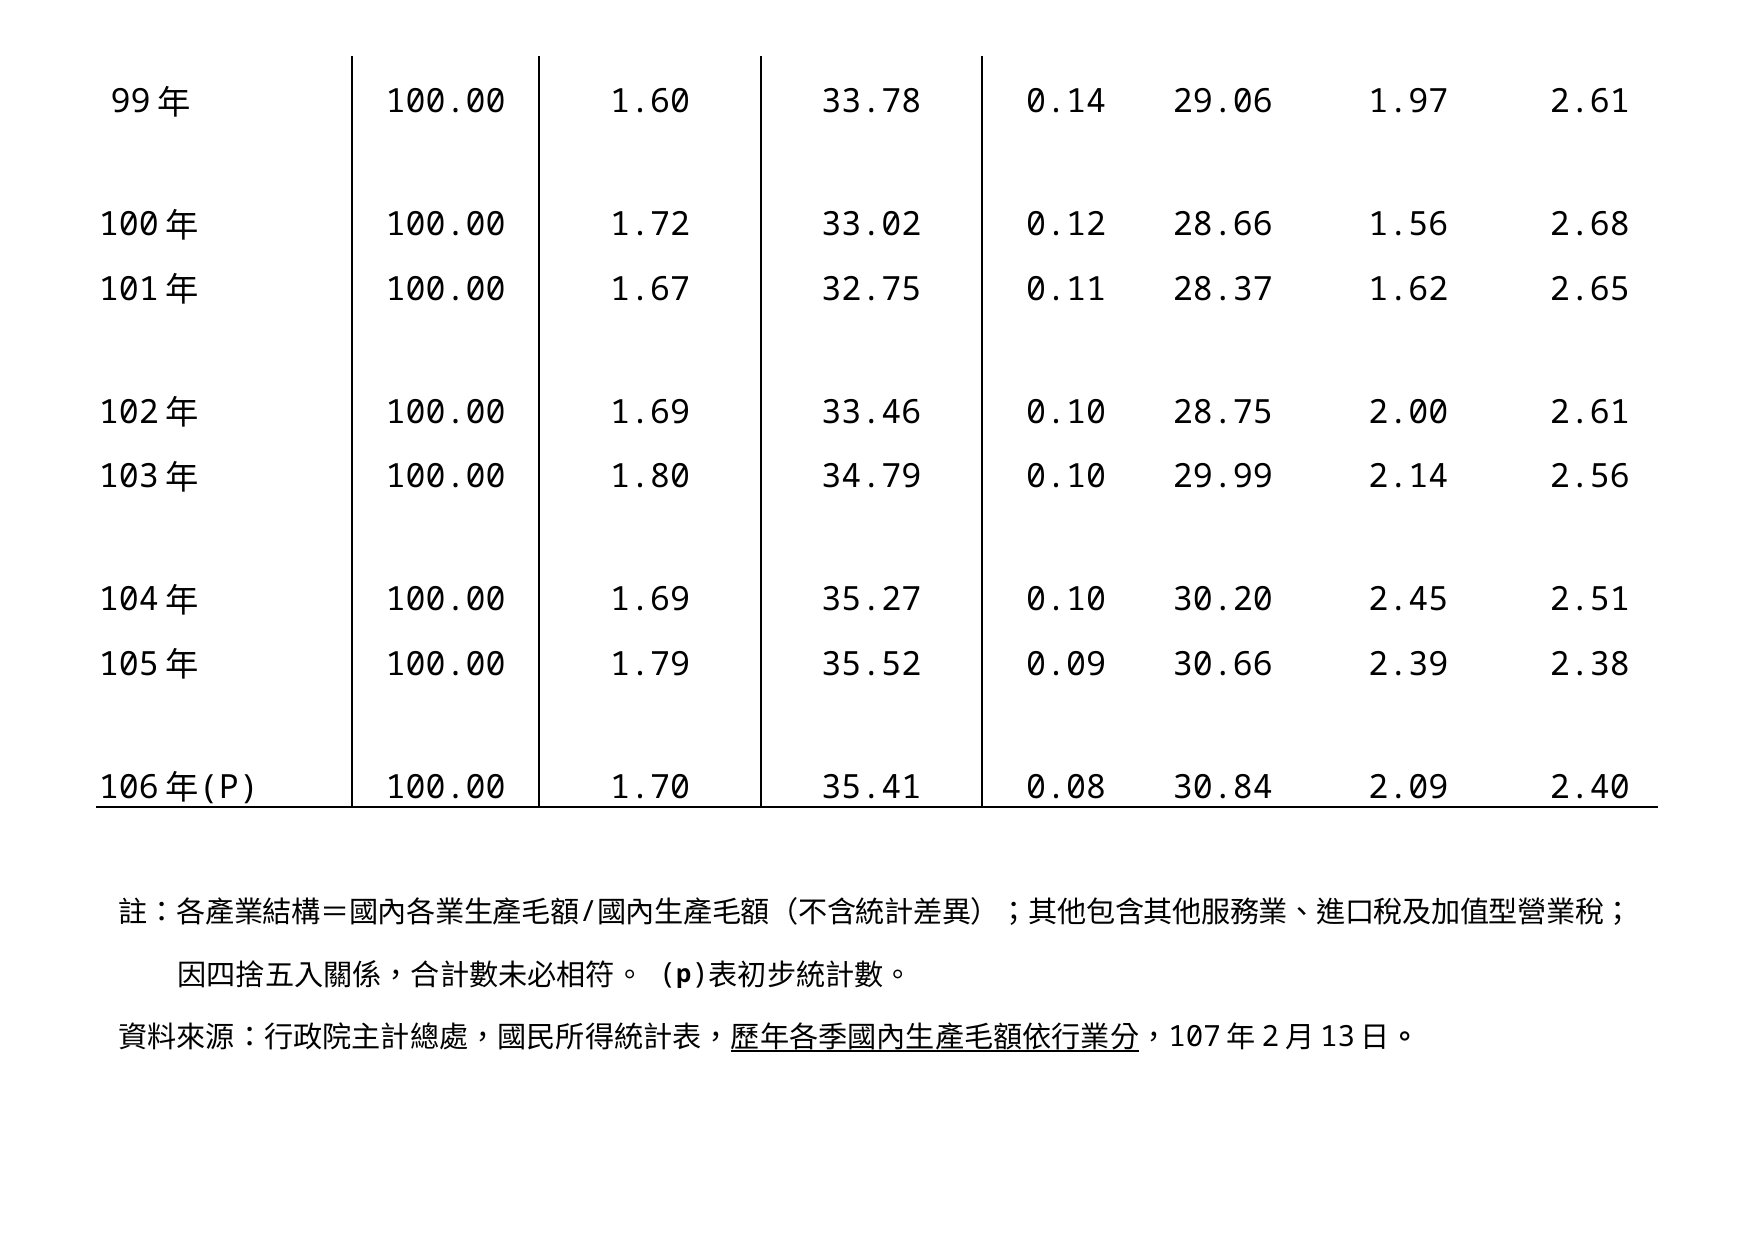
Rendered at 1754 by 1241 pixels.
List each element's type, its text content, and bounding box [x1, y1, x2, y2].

table_cell 0.12 [983, 122, 1150, 243]
table_cell 2.61 [1521, 310, 1658, 431]
table_cell 2.45 [1295, 497, 1521, 618]
table_cell 104年 [96, 497, 351, 618]
table_cell 0.10 [983, 310, 1150, 431]
table_cell 29.99 [1150, 431, 1295, 497]
table_cell 100.00 [353, 685, 538, 806]
table_cell 29.06 [1150, 56, 1295, 122]
table_cell 30.66 [1150, 619, 1295, 685]
table_cell 99年 [96, 56, 351, 122]
table_cell 0.09 [983, 619, 1150, 685]
table_cell 103年 [96, 431, 351, 497]
table_cell 100.00 [353, 56, 538, 122]
table_cell 101年 [96, 244, 351, 310]
table_cell 35.41 [762, 685, 981, 806]
table_cell 30.20 [1150, 497, 1295, 618]
table_cell 0.14 [983, 56, 1150, 122]
table_cell 1.56 [1295, 122, 1521, 243]
table_cell 32.75 [762, 244, 981, 310]
table_cell 100.00 [353, 619, 538, 685]
table_cell 28.37 [1150, 244, 1295, 310]
table_cell 1.69 [540, 310, 760, 431]
table_cell 1.72 [540, 122, 760, 243]
table_cell 1.70 [540, 685, 760, 806]
text 註：各產業結構＝國內各業生產毛額/國內生產毛額（不含統計差異）；其他包含其他服務業、進口稅及加值型營業稅；因四捨五入關係，合計數未必相符。 (p)表初步統計數。 [118, 868, 1636, 993]
table_cell 100.00 [353, 122, 538, 243]
table_cell 34.79 [762, 431, 981, 497]
table_cell 33.02 [762, 122, 981, 243]
table_cell 28.66 [1150, 122, 1295, 243]
table_cell 0.11 [983, 244, 1150, 310]
table_cell 1.79 [540, 619, 760, 685]
text 資料來源：行政院主計總處，國民所得統計表，歷年各季國內生產毛額依行業分，107年2月13日。 [118, 993, 1636, 1056]
table_cell 2.40 [1521, 685, 1658, 806]
table_cell 105年 [96, 619, 351, 685]
table_cell 100.00 [353, 244, 538, 310]
table_cell 2.09 [1295, 685, 1521, 806]
table_cell 28.75 [1150, 310, 1295, 431]
table_cell 1.80 [540, 431, 760, 497]
table_cell 2.56 [1521, 431, 1658, 497]
table_cell 33.46 [762, 310, 981, 431]
table_cell 35.27 [762, 497, 981, 618]
table_cell 2.39 [1295, 619, 1521, 685]
table_cell 102年 [96, 310, 351, 431]
table_cell 2.51 [1521, 497, 1658, 618]
table_cell 1.60 [540, 56, 760, 122]
table_cell 100.00 [353, 431, 538, 497]
table_cell 2.68 [1521, 122, 1658, 243]
table_cell 2.65 [1521, 244, 1658, 310]
table_cell 1.69 [540, 497, 760, 618]
table_cell 2.00 [1295, 310, 1521, 431]
table_cell 0.08 [983, 685, 1150, 806]
table_cell 100.00 [353, 497, 538, 618]
table_cell 0.10 [983, 431, 1150, 497]
table_cell 106年(P) [96, 685, 351, 806]
table_cell 1.97 [1295, 56, 1521, 122]
table_cell 1.67 [540, 244, 760, 310]
table_cell 35.52 [762, 619, 981, 685]
table_cell 0.10 [983, 497, 1150, 618]
table_cell 30.84 [1150, 685, 1295, 806]
table_cell 33.78 [762, 56, 981, 122]
table_cell 2.38 [1521, 619, 1658, 685]
table_cell 2.14 [1295, 431, 1521, 497]
table_cell 2.61 [1521, 56, 1658, 122]
table_cell 100.00 [353, 310, 538, 431]
table_cell 100年 [96, 122, 351, 243]
table_cell 1.62 [1295, 244, 1521, 310]
